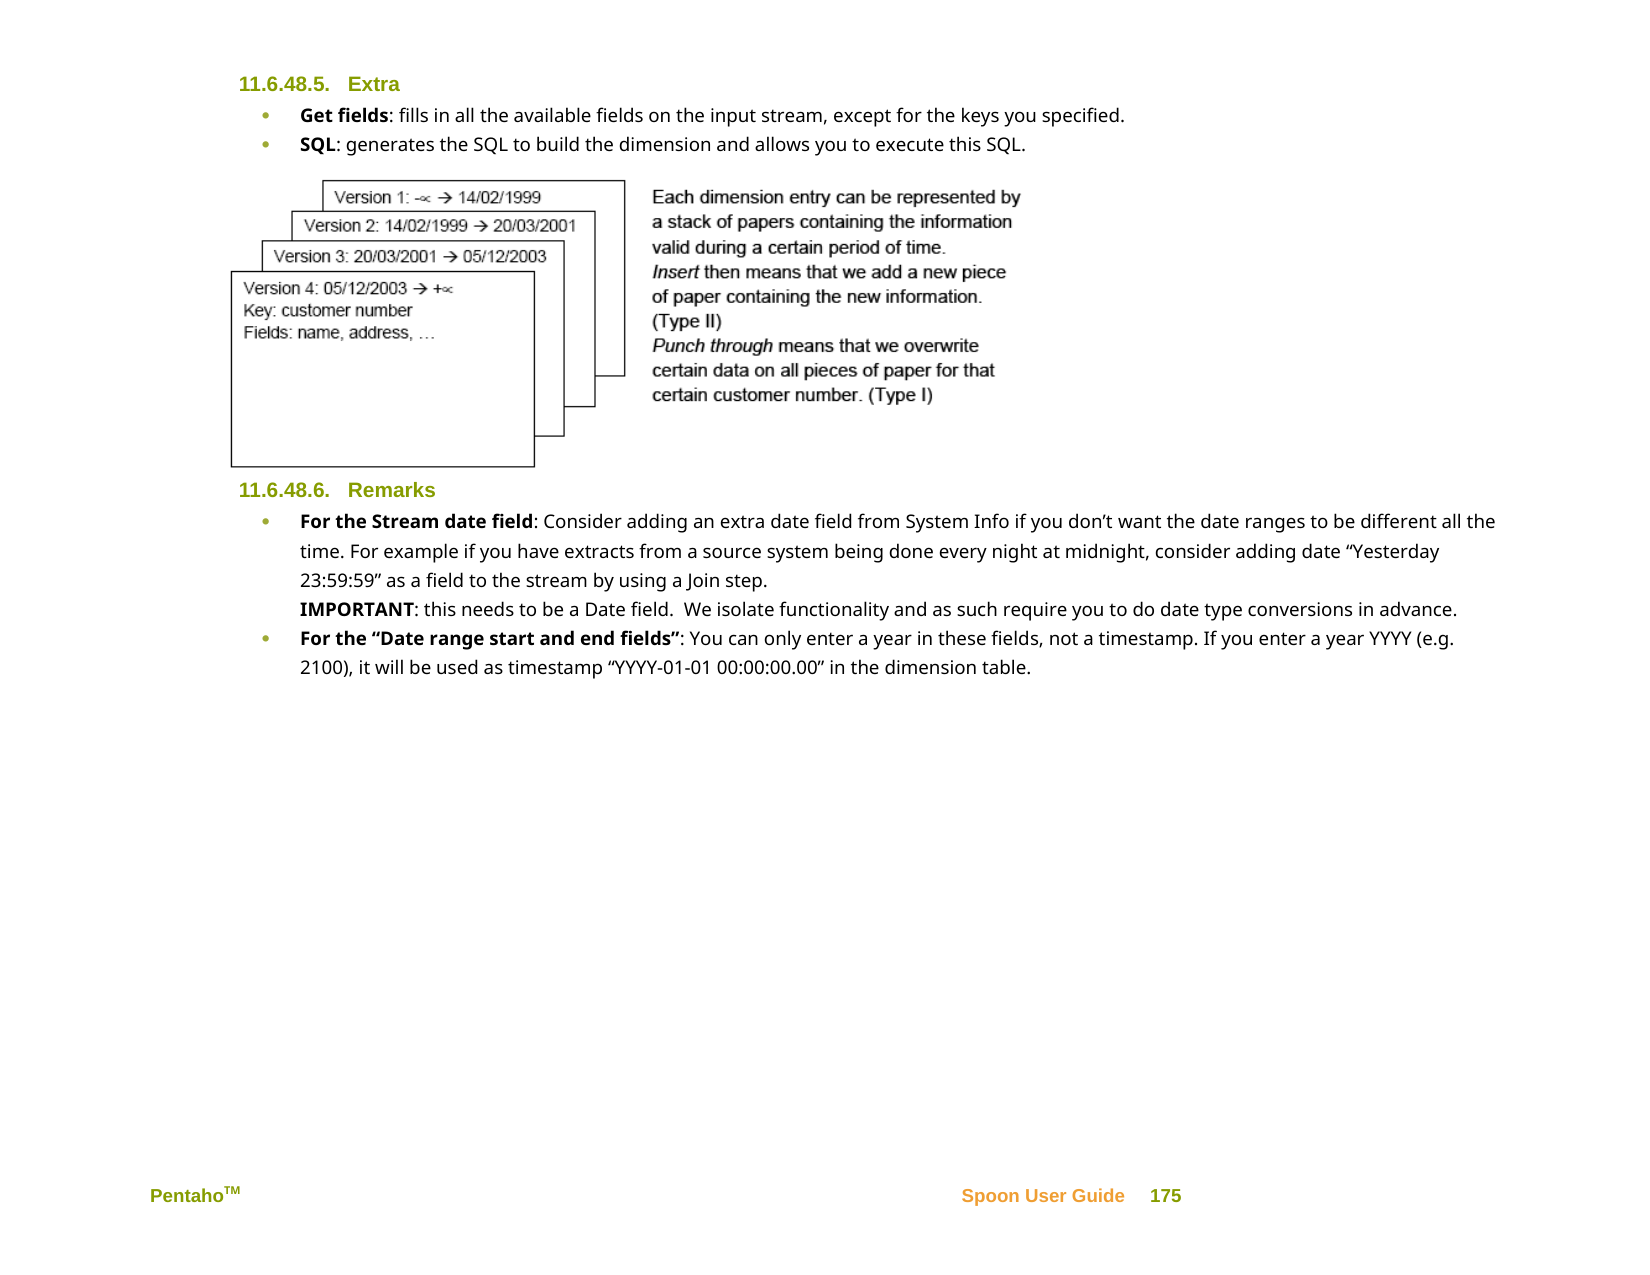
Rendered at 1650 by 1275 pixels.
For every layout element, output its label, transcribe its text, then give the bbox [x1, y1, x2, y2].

subtitle Remarks [239, 176, 1500, 505]
subtitle Extra [239, 64, 1500, 99]
list For the “Date range start and end fields”: You can only enter a year in these fields, not a timestamp. If you enter a year YYYY (e.g. 2100), it will be used as timestamp “YYYY-01-01 00:00:00.00” in the dimension table. [262, 622, 1500, 681]
list SQL: generates the SQL to build the dimension and allows you to execute this SQL. [262, 128, 1500, 158]
list IMPORTANT: this needs to be a Date field. We isolate functionality and as such require you to do date type conversions in advance. [262, 593, 1500, 622]
list For the Stream date field: Consider adding an extra date field from System Info if you don’t want the date ranges to be different all the time. For example if you have extracts from a source system being done every night at midnight, consider adding date “Yesterday 23:59:59” as a field to the stream by using a Join step. [262, 506, 1500, 593]
list Get fields: fills in all the available fields on the input stream, except for the keys you specified. [262, 99, 1500, 128]
